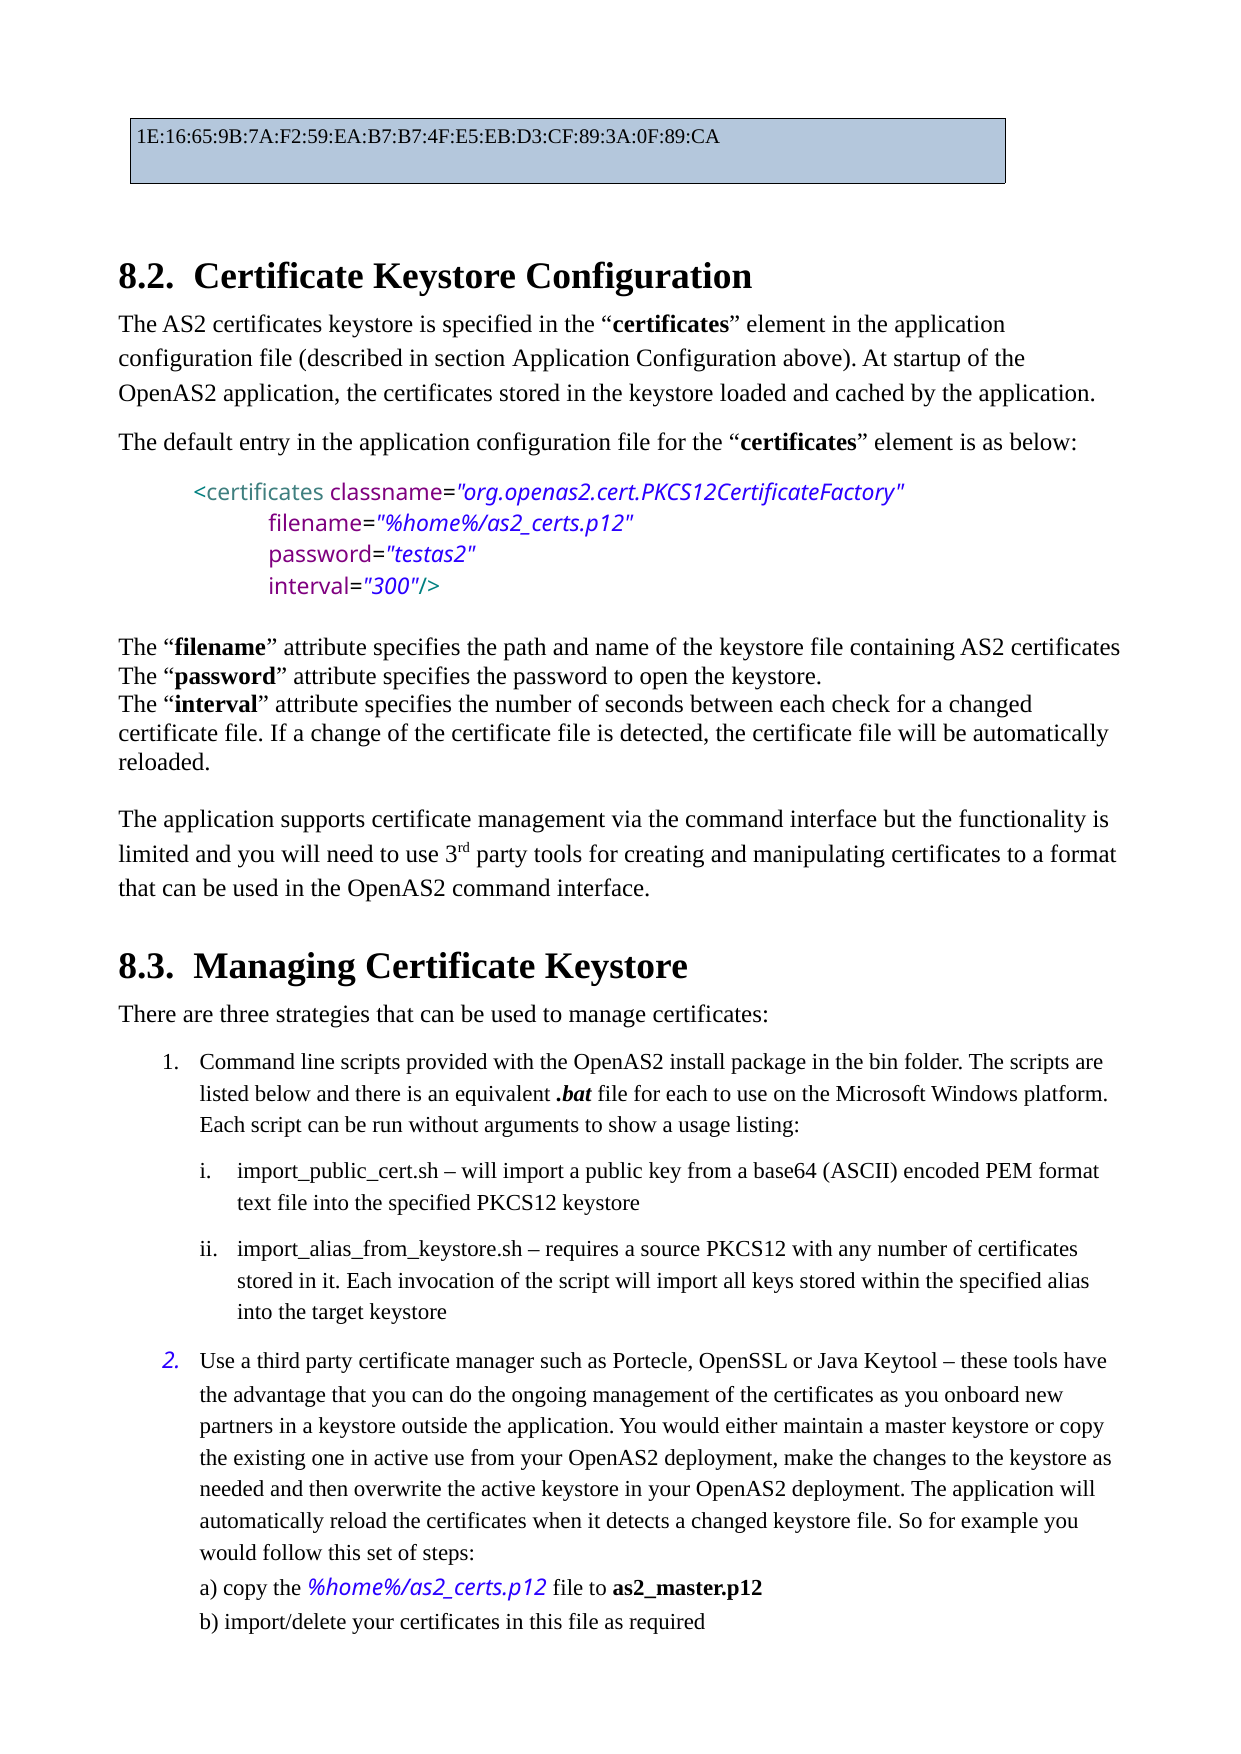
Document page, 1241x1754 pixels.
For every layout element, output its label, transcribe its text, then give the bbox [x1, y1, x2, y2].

subtitle Certificate Keystore Configuration [118, 253, 1122, 296]
table_cell 1E:16:65:9B:7A:F2:59:EA:B7:B7:4F:E5:EB:D3:CF:89:3A:0F:89:CA [131, 119, 1005, 183]
list Command line scripts provided with the OpenAS2 install package in the bin folder. The scripts are listed below and there is an equivalent .bat file for each to use on the Microsoft Windows platform. Each script can be run without arguments to show a usage listing: [162, 1048, 1122, 1138]
text The default entry in the application configuration file for the “certificates” element is as below: [118, 427, 1122, 456]
text interval="300"/> [118, 569, 1122, 601]
list import_public_cert.sh – will import a public key from a base64 (ASCII) encoded PEM format text file into the specified PKCS12 keystore [199, 1157, 1122, 1215]
text The “filename” attribute specifies the path and name of the keystore file containing AS2 certificates [118, 632, 1122, 661]
text The “password” attribute specifies the password to open the keystore. [118, 661, 1122, 689]
text The “interval” attribute specifies the number of seconds between each check for a changed certificate file. If a change of the certificate file is detected, the certificate file will be automatically reloaded. [118, 689, 1122, 776]
text password="testas2" [118, 538, 1122, 569]
text The application supports certificate management via the command interface but the functionality is limited and you will need to use 3rd party tools for creating and manipulating certificates to a format that can be used in the OpenAS2 command interface. [118, 804, 1122, 902]
list import_alias_from_keystore.sh – requires a source PKCS12 with any number of certificates stored in it. Each invocation of the script will import all keys stored within the specified alias into the target keystore [199, 1235, 1122, 1324]
subtitle Managing Certificate Keystore [118, 943, 1122, 987]
text There are three strategies that can be used to manage certificates: [118, 999, 1122, 1028]
text The AS2 certificates keystore is specified in the “certificates” element in the application configuration file (described in section Application Configuration above). At startup of the OpenAS2 application, the certificates stored in the keystore loaded and cached by the application. [118, 309, 1122, 406]
list Use a third party certificate manager such as Portecle, OpenSSL or Java Keytool – these tools have the advantage that you can do the ongoing management of the certificates as you onboard new partners in a keystore outside the application. You would either maintain a master keystore or copy the existing one in active use from your OpenAS2 deployment, make the changes to the keystore as needed and then overwrite the active keystore in your OpenAS2 deployment. The application will automatically reload the certificates when it detects a changed keystore file. So for example you would follow this set of steps: a) copy the %home%/as2_certs.p12 file to as2_master.p12 b) import/delete your certificates in this file as required [162, 1344, 1122, 1634]
text filename="%home%/as2_certs.p12" [118, 507, 1122, 538]
text <certificates classname="org.openas2.cert.PKCS12CertificateFactory" [118, 476, 1122, 507]
